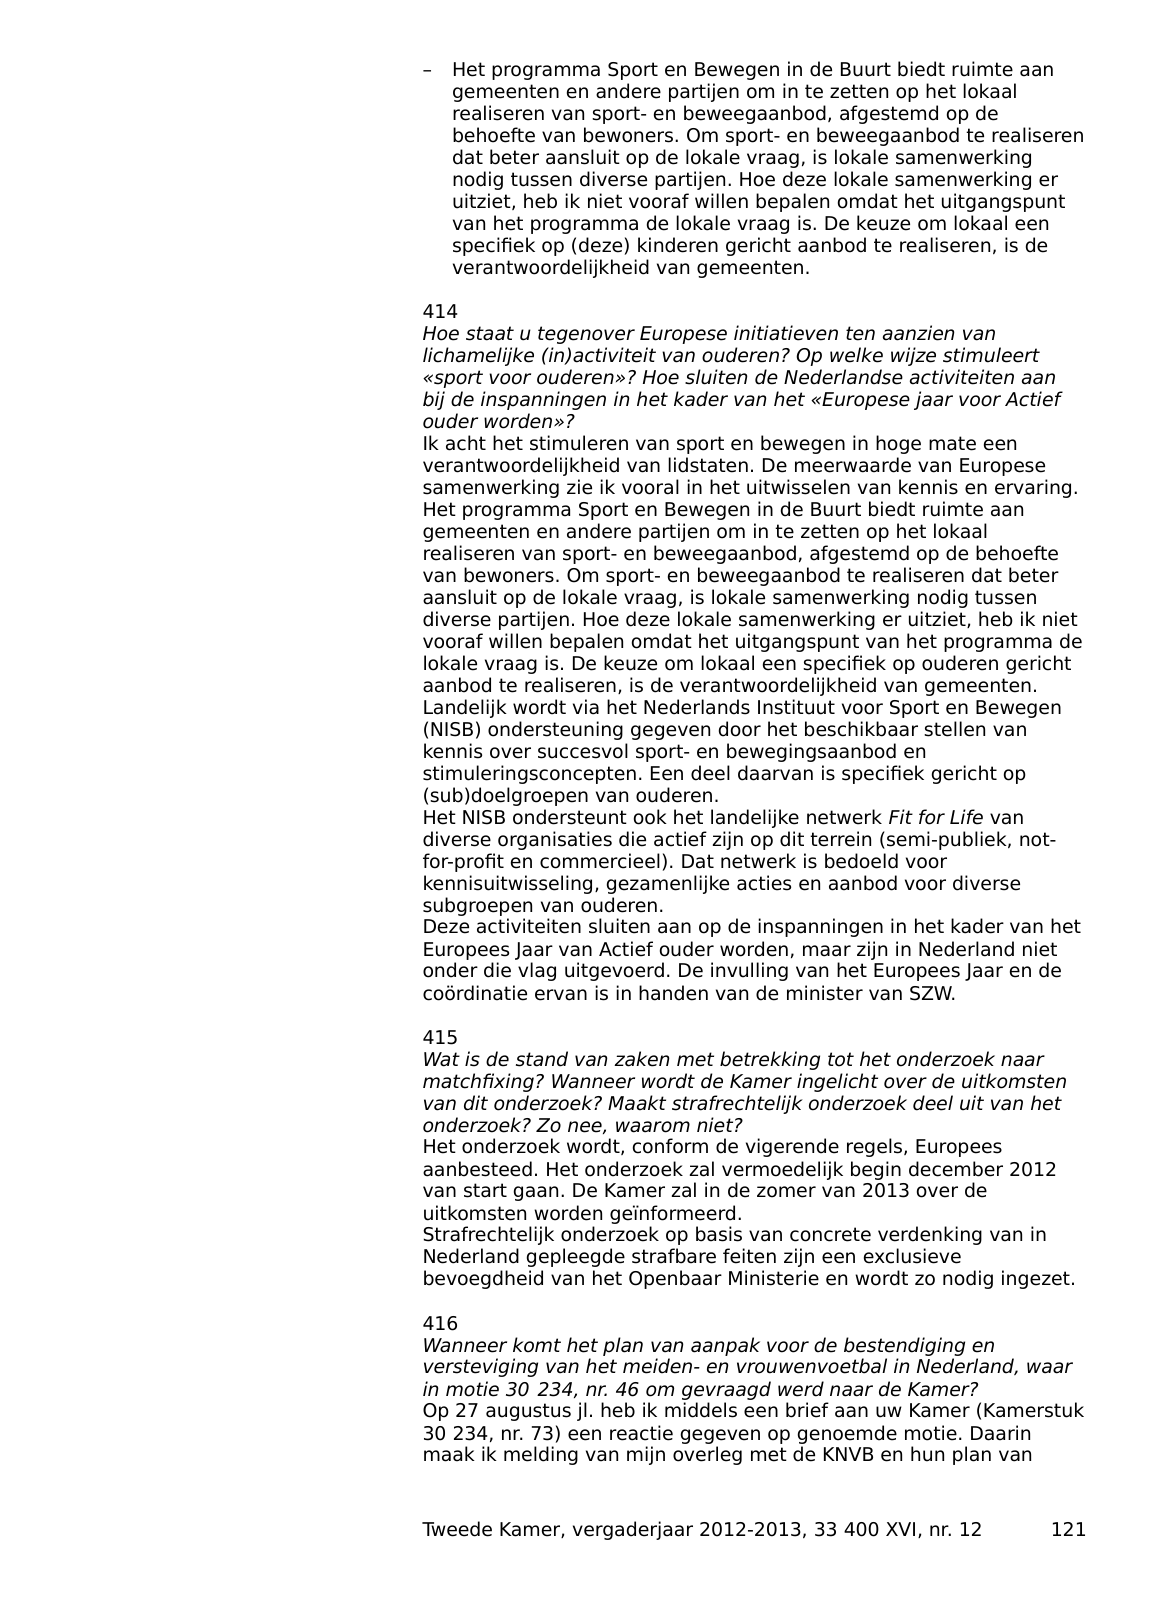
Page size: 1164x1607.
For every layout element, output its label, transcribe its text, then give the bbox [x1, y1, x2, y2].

text Ik acht het stimuleren van sport en bewegen in hoge mate een verantwoordelijkheid van lidstaten. De meerwaarde van Europese samenwerking zie ik vooral in het uitwisselen van kennis en ervaring. [422, 433, 1087, 499]
text Wanneer komt het plan van aanpak voor de bestendiging en versteviging van het meiden- en vrouwenvoetbal in Nederland, waar in motie 30 234, nr. 46 om gevraagd werd naar de Kamer? [422, 1334, 1087, 1400]
text 415 [422, 1027, 1087, 1048]
text 414 [422, 301, 1087, 323]
text Op 27 augustus jl. heb ik middels een brief aan uw Kamer (Kamerstuk 30 234, nr. 73) een reactie gegeven op genoemde motie. Daarin maak ik melding van mijn overleg met de KNVB en hun plan van [422, 1400, 1087, 1466]
text – Het programma Sport en Bewegen in de Buurt biedt ruimte aan gemeenten en andere partijen om in te zetten op het lokaal realiseren van sport- en beweegaanbod, afgestemd op de behoefte van bewoners. Om sport- en beweegaanbod te realiseren dat beter aansluit op de lokale vraag, is lokale samenwerking nodig tussen diverse partijen. Hoe deze lokale samenwerking er uitziet, heb ik niet vooraf willen bepalen omdat het uitgangspunt van het programma de lokale vraag is. De keuze om lokaal een specifiek op (deze) kinderen gericht aanbod te realiseren, is de verantwoordelijkheid van gemeenten. [422, 59, 1087, 279]
text Deze activiteiten sluiten aan op de inspanningen in het kader van het Europees Jaar van Actief ouder worden, maar zijn in Nederland niet onder die vlag uitgevoerd. De invulling van het Europees Jaar en de coördinatie ervan is in handen van de minister van SZW. [422, 916, 1087, 1004]
text 416 [422, 1312, 1087, 1334]
text Het programma Sport en Bewegen in de Buurt biedt ruimte aan gemeenten en andere partijen om in te zetten op het lokaal realiseren van sport- en beweegaanbod, afgestemd op de behoefte van bewoners. Om sport- en beweegaanbod te realiseren dat beter aansluit op de lokale vraag, is lokale samenwerking nodig tussen diverse partijen. Hoe deze lokale samenwerking er uitziet, heb ik niet vooraf willen bepalen omdat het uitgangspunt van het programma de lokale vraag is. De keuze om lokaal een specifiek op ouderen gericht aanbod te realiseren, is de verantwoordelijkheid van gemeenten. [422, 499, 1087, 697]
text Landelijk wordt via het Nederlands Instituut voor Sport en Bewegen (NISB) ondersteuning gegeven door het beschikbaar stellen van kennis over succesvol sport- en bewegingsaanbod en stimuleringsconcepten. Een deel daarvan is specifiek gericht op (sub)doelgroepen van ouderen. [422, 697, 1087, 807]
text Het onderzoek wordt, conform de vigerende regels, Europees aanbesteed. Het onderzoek zal vermoedelijk begin december 2012 van start gaan. De Kamer zal in de zomer van 2013 over de uitkomsten worden geïnformeerd. [422, 1136, 1087, 1224]
text Wat is de stand van zaken met betrekking tot het onderzoek naar matchfixing? Wanneer wordt de Kamer ingelicht over de uitkomsten van dit onderzoek? Maakt strafrechtelijk onderzoek deel uit van het onderzoek? Zo nee, waarom niet? [422, 1048, 1087, 1136]
text Strafrechtelijk onderzoek op basis van concrete verdenking van in Nederland gepleegde strafbare feiten zijn een exclusieve bevoegdheid van het Openbaar Ministerie en wordt zo nodig ingezet. [422, 1224, 1087, 1290]
text Het NISB ondersteunt ook het landelijke netwerk Fit for Life van diverse organisaties die actief zijn op dit terrein (semi-publiek, not-for-profit en commercieel). Dat netwerk is bedoeld voor kennisuitwisseling, gezamenlijke acties en aanbod voor diverse subgroepen van ouderen. [422, 807, 1087, 916]
text Hoe staat u tegenover Europese initiatieven ten aanzien van lichamelijke (in)activiteit van ouderen? Op welke wijze stimuleert «sport voor ouderen»? Hoe sluiten de Nederlandse activiteiten aan bij de inspanningen in het kader van het «Europese jaar voor Actief ouder worden»? [422, 323, 1087, 433]
